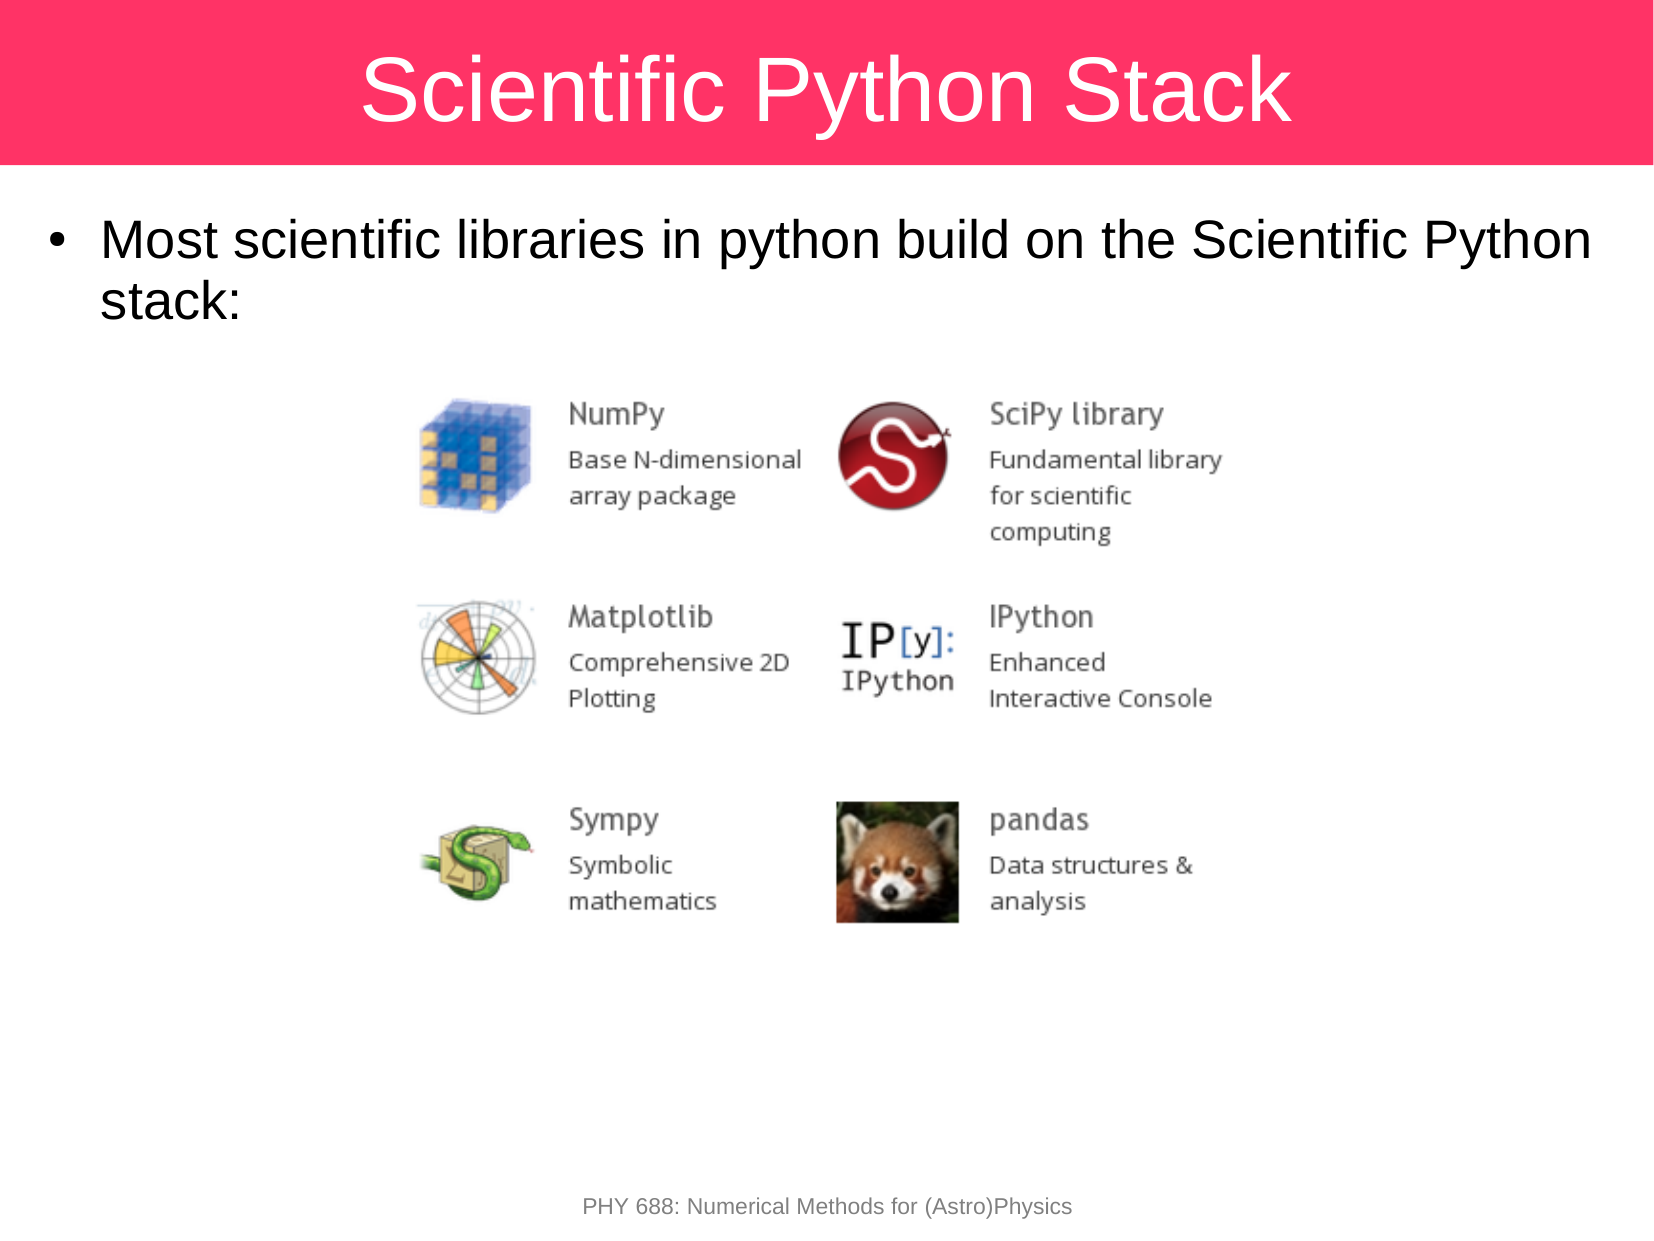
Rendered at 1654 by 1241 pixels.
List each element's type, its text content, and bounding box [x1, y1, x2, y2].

list Most scientific libraries in python build on the Scientific Python stack: [30, 210, 1621, 930]
title Scientific Python Stack [82, 31, 1571, 148]
picture [372, 374, 1273, 984]
